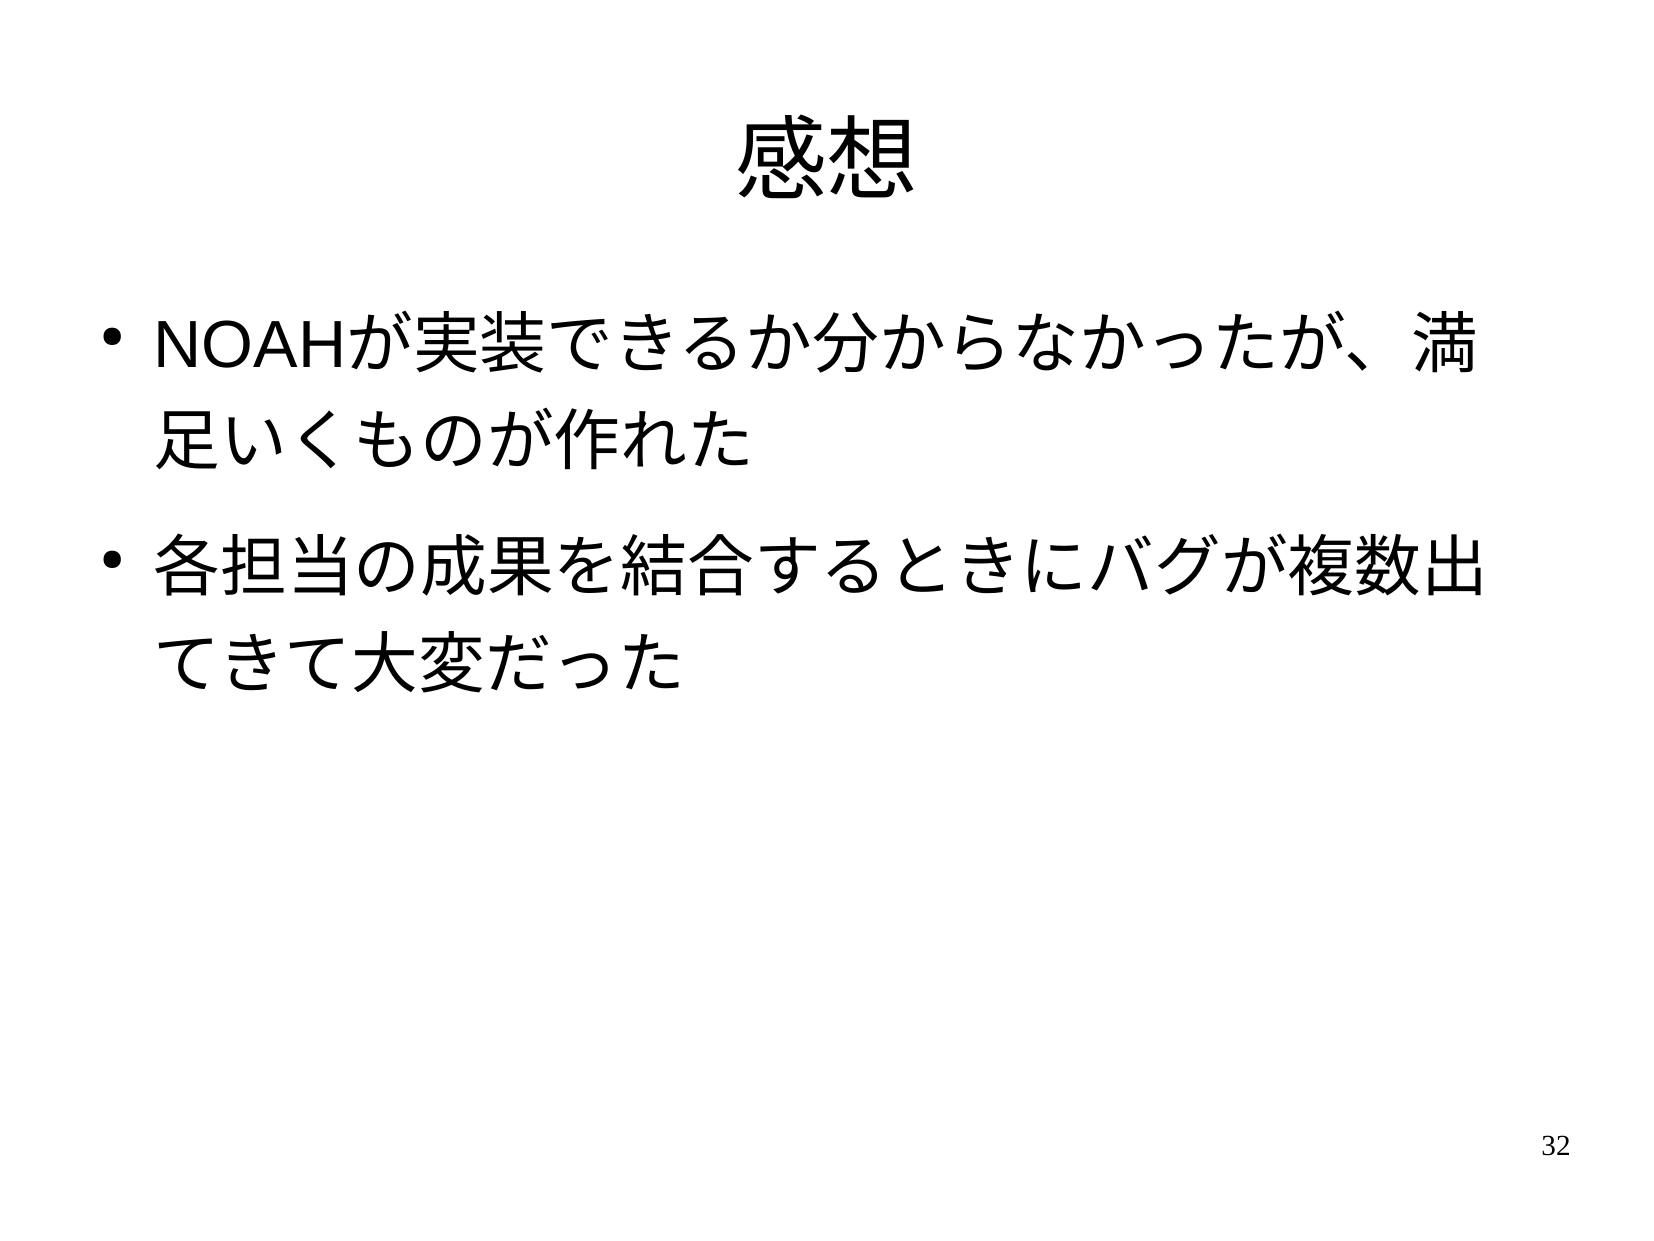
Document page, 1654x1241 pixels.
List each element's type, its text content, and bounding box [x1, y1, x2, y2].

title 感想 [82, 49, 1571, 257]
list NOAHが実装できるか分からなかったが、満足いくものが作れた 各担当の成果を結合するときにバグが複数出てきて大変だった [82, 290, 1538, 1010]
